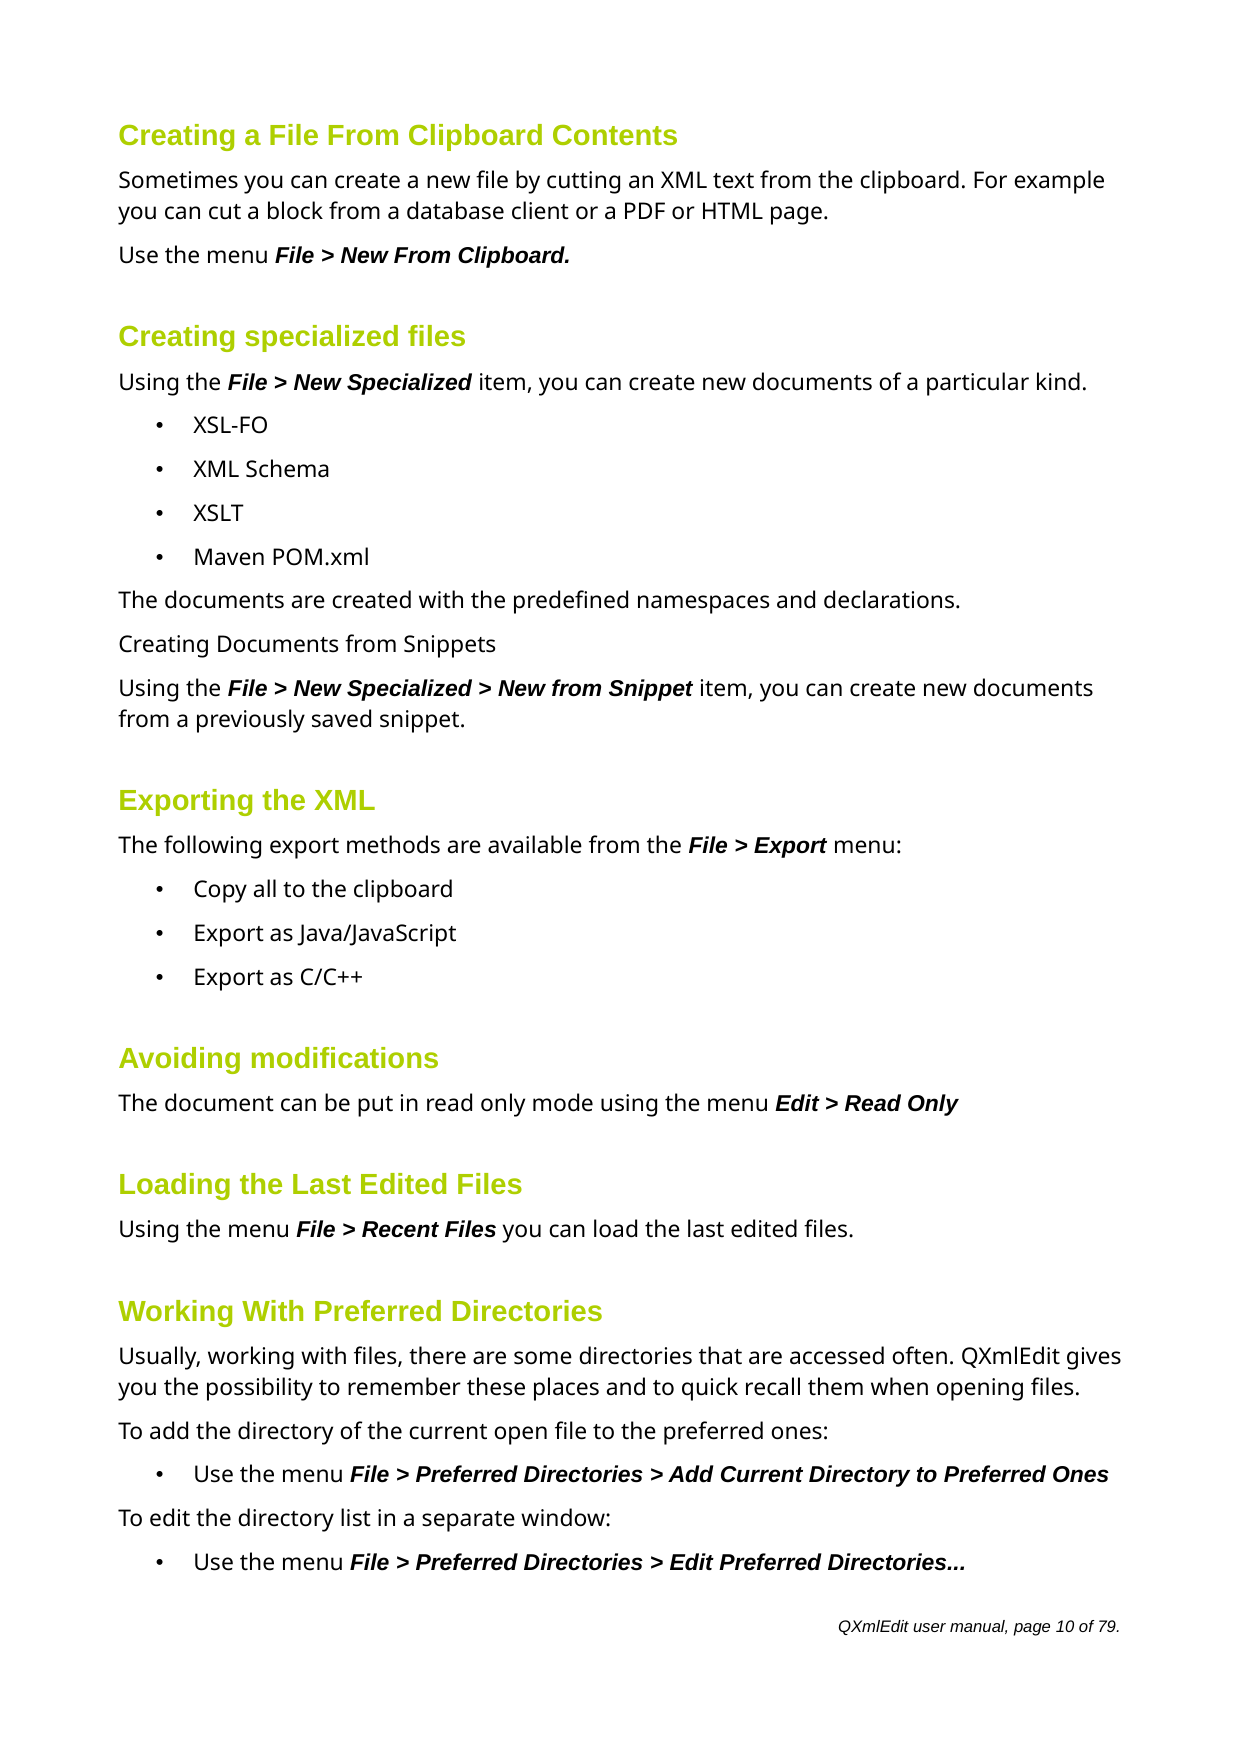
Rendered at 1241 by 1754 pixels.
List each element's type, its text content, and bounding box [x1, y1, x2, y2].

text Using the File > New Specialized > New from Snippet item, you can create new documents from a previously saved snippet. [118, 672, 1122, 734]
list Export as C/C++ [156, 961, 1122, 992]
text To edit the directory list in a separate window: [118, 1502, 1122, 1533]
list XSL-FO [156, 409, 1122, 440]
text Use the menu File > New From Clipboard. [118, 239, 1122, 270]
list XSLT [156, 497, 1122, 528]
text The document can be put in read only mode using the menu Edit > Read Only [118, 1087, 1122, 1118]
text Sometimes you can create a new file by cutting an XML text from the clipboard. For example you can cut a block from a database client or a PDF or HTML page. [118, 164, 1122, 227]
text Usually, working with files, there are some directories that are accessed often. QXmlEdit gives you the possibility to remember these places and to quick recall them when opening files. [118, 1339, 1122, 1402]
text To add the directory of the current open file to the preferred ones: [118, 1414, 1122, 1446]
subtitle Working With Preferred Directories [118, 1294, 1122, 1327]
list Maven POM.xml [156, 540, 1122, 572]
list Use the menu File > Preferred Directories > Add Current Directory to Preferred Ones [156, 1458, 1122, 1489]
list XML Schema [156, 453, 1122, 484]
list Export as Java/JavaScript [156, 917, 1122, 948]
text The following export methods are available from the File > Export menu: [118, 829, 1122, 861]
subtitle Exporting the XML [118, 783, 1122, 817]
subtitle Creating specialized files [118, 319, 1122, 353]
list Use the menu File > Preferred Directories > Edit Preferred Directories... [156, 1546, 1122, 1577]
text Creating Documents from Snippets [118, 628, 1122, 659]
subtitle Creating a File From Clipboard Contents [118, 118, 1122, 152]
list Copy all to the clipboard [156, 873, 1122, 904]
text Using the File > New Specialized item, you can create new documents of a particular kind. [118, 365, 1122, 397]
subtitle Loading the Last Edited Files [118, 1167, 1122, 1201]
subtitle Avoiding modifications [118, 1041, 1122, 1074]
text Using the menu File > Recent Files you can load the last edited files. [118, 1213, 1122, 1244]
text The documents are created with the predefined namespaces and declarations. [118, 584, 1122, 615]
